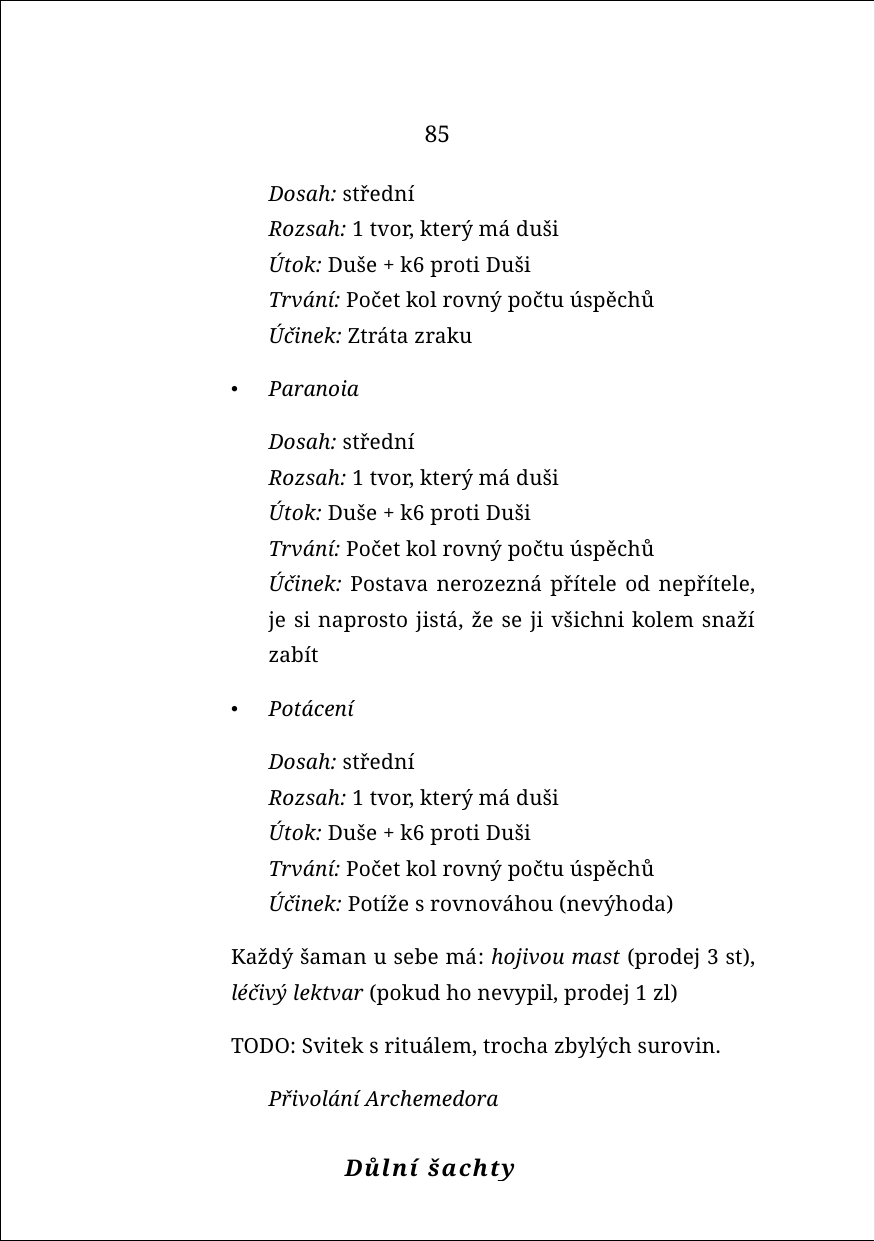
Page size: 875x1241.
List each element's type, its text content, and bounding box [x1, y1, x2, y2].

list Dosah: střední Rozsah: 1 tvor, který má duši Útok: Duše + k6 proti Duši Trvání: Počet kol rovný počtu úspěchů Účinek: Ztráta zraku [231, 179, 756, 349]
list TODO: Svitek s rituálem, trocha zbylých surovin. [193, 1031, 756, 1059]
list Potácení [231, 694, 756, 722]
list Přivolání Archemedora [231, 1084, 756, 1113]
list Dosah: střední Rozsah: 1 tvor, který má duši Útok: Duše + k6 proti Duši Trvání: Počet kol rovný počtu úspěchů Účinek: Postava nerozezná přítele od nepřítele, je si naprosto jistá, že se ji všichni kolem snaží zabít [231, 427, 756, 669]
list Dosah: střední Rozsah: 1 tvor, který má duši Útok: Duše + k6 proti Duši Trvání: Počet kol rovný počtu úspěchů Účinek: Potíže s rovnováhou (nevýhoda) [231, 747, 756, 918]
list Paranoia [231, 374, 756, 403]
list Každý šaman u sebe má: hojivou mast (prodej 3 st), léčivý lektvar (pokud ho nevypil, prodej 1 zl) [193, 942, 756, 1006]
